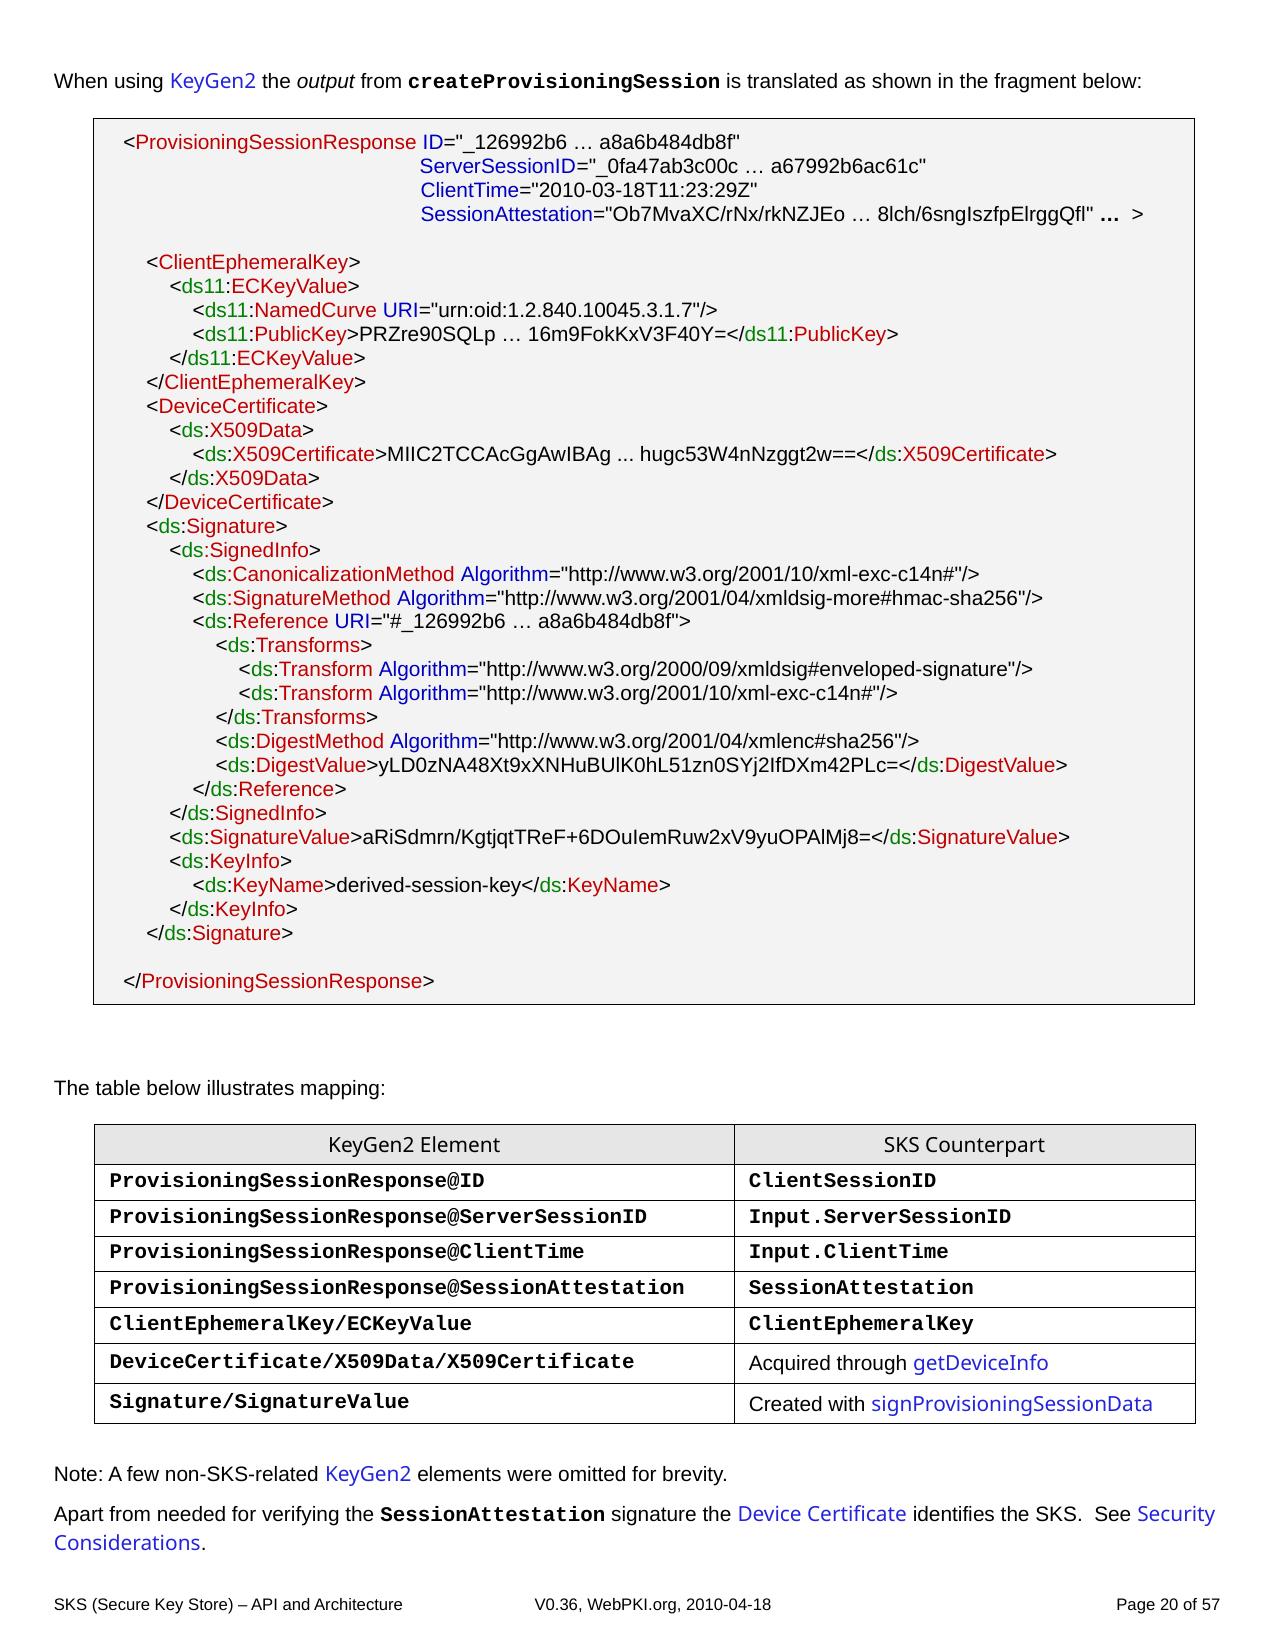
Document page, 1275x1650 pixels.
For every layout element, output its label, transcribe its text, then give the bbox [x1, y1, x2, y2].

table_cell Acquired through getDeviceInfo [735, 1344, 1195, 1383]
table_cell DeviceCertificate/X509Data/X509Certificate [95, 1344, 734, 1383]
table_cell Created with signProvisioningSessionData [735, 1384, 1195, 1423]
text The table below illustrates mapping: [54, 1076, 1221, 1124]
table_cell Input.ClientTime [735, 1237, 1195, 1271]
text Apart from needed for verifying the SessionAttestation signature the Device Certificate identifies the SKS. See Security Considerations. [54, 1499, 1221, 1556]
table_cell ProvisioningSessionResponse@SessionAttestation [95, 1272, 734, 1307]
table_cell Input.ServerSessionID [735, 1201, 1195, 1236]
table_header SKS Counterpart [735, 1125, 1195, 1164]
table_cell ClientSessionID [735, 1165, 1195, 1200]
table_header KeyGen2 Element [95, 1125, 734, 1164]
table_cell ProvisioningSessionResponse@ID [95, 1165, 734, 1200]
table_cell ClientEphemeralKey/ECKeyValue [95, 1308, 734, 1342]
table_cell ClientEphemeralKey [735, 1308, 1195, 1342]
table_header <ProvisioningSessionResponse ID="_126992b6 … a8a6b484db8f" ServerSessionID="_0fa47ab3c00c … a67992b6ac61c" ClientTime="2010-03-18T11:23:29Z" SessionAttestation="Ob7MvaXC/rNx/rkNZJEo … 8lch/6sngIszfpElrggQfl" … > <ClientEphemeralKey> <ds11:ECKeyValue> <ds11:NamedCurve URI="urn:oid:1.2.840.10045.3.1.7"/> <ds11:PublicKey>PRZre90SQLp … 16m9FokKxV3F40Y=</ds11:PublicKey> </ds11:ECKeyValue> </ClientEphemeralKey> <DeviceCertificate> <ds:X509Data> <ds:X509Certificate>MIIC2TCCAcGgAwIBAg ... hugc53W4nNzggt2w==</ds:X509Certificate> </ds:X509Data> </DeviceCertificate> <ds:Signature> <ds:SignedInfo> <ds:CanonicalizationMethod Algorithm="http://www.w3.org/2001/10/xml-exc-c14n#"/> <ds:SignatureMethod Algorithm="http://www.w3.org/2001/04/xmldsig-more#hmac-sha256"/> <ds:Reference URI="#_126992b6 … a8a6b484db8f"> <ds:Transforms> <ds:Transform Algorithm="http://www.w3.org/2000/09/xmldsig#enveloped-signature"/> <ds:Transform Algorithm="http://www.w3.org/2001/10/xml-exc-c14n#"/> </ds:Transforms> <ds:DigestMethod Algorithm="http://www.w3.org/2001/04/xmlenc#sha256"/> <ds:DigestValue>yLD0zNA48Xt9xXNHuBUlK0hL51zn0SYj2IfDXm42PLc=</ds:DigestValue> </ds:Reference> </ds:SignedInfo> <ds:SignatureValue>aRiSdmrn/KgtjqtTReF+6DOuIemRuw2xV9yuOPAlMj8=</ds:SignatureValue> <ds:KeyInfo> <ds:KeyName>derived-session-key</ds:KeyName> </ds:KeyInfo> </ds:Signature> </ProvisioningSessionResponse> [94, 119, 1194, 1004]
text Note: A few non-SKS-related KeyGen2 elements were omitted for brevity. [54, 1459, 1221, 1487]
text When using KeyGen2 the output from createProvisioningSession is translated as shown in the fragment below: [54, 66, 1221, 118]
table_cell ProvisioningSessionResponse@ClientTime [95, 1237, 734, 1271]
table_cell Signature/SignatureValue [95, 1384, 734, 1423]
table_cell SessionAttestation [735, 1272, 1195, 1307]
table_cell ProvisioningSessionResponse@ServerSessionID [95, 1201, 734, 1236]
